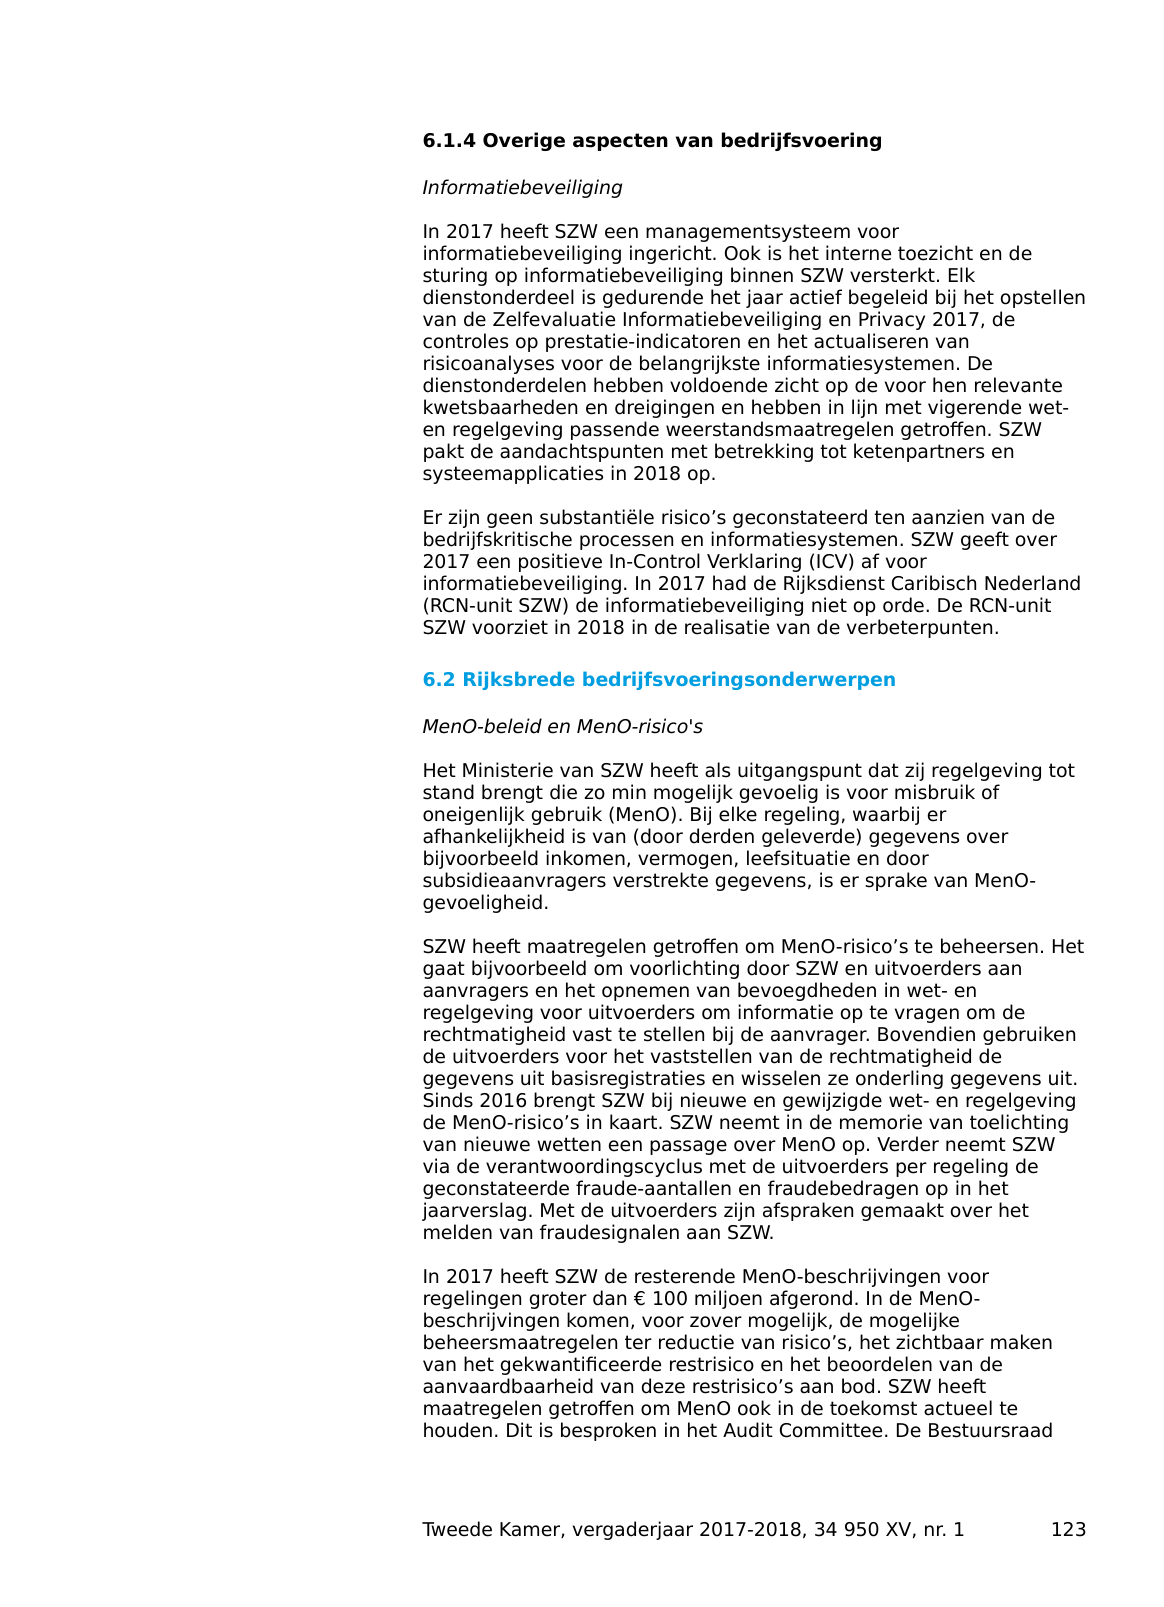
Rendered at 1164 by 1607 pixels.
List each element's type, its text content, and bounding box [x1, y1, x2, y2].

subtitle Informatiebeveiliging [422, 177, 1087, 199]
text In 2017 heeft SZW een managementsysteem voor informatiebeveiliging ingericht. Ook is het interne toezicht en de sturing op informatiebeveiliging binnen SZW versterkt. Elk dienstonderdeel is gedurende het jaar actief begeleid bij het opstellen van de Zelfevaluatie Informatiebeveiliging en Privacy 2017, de controles op prestatie-indicatoren en het actualiseren van risicoanalyses voor de belangrijkste informatiesystemen. De dienstonderdelen hebben voldoende zicht op de voor hen relevante kwetsbaarheden en dreigingen en hebben in lijn met vigerende wet- en regelgeving passende weerstandsmaatregelen getroffen. SZW pakt de aandachtspunten met betrekking tot ketenpartners en systeemapplicaties in 2018 op. [422, 221, 1087, 485]
text Er zijn geen substantiële risico’s geconstateerd ten aanzien van de bedrijfskritische processen en informatiesystemen. SZW geeft over 2017 een positieve In-Control Verklaring (ICV) af voor informatiebeveiliging. In 2017 had de Rijksdienst Caribisch Nederland (RCN-unit SZW) de informatiebeveiliging niet op orde. De RCN-unit SZW voorziet in 2018 in de realisatie van de verbeterpunten. [422, 507, 1087, 639]
subtitle MenO-beleid en MenO-risico's [422, 716, 1087, 738]
subtitle 6.2 Rijksbrede bedrijfsvoeringsonderwerpen [422, 669, 1087, 691]
subtitle 6.1.4 Overige aspecten van bedrijfsvoering [422, 130, 1087, 152]
text In 2017 heeft SZW de resterende MenO-beschrijvingen voor regelingen groter dan € 100 miljoen afgerond. In de MenO- beschrijvingen komen, voor zover mogelijk, de mogelijke beheersmaatregelen ter reductie van risico’s, het zichtbaar maken van het gekwantificeerde restrisico en het beoordelen van de aanvaardbaarheid van deze restrisico’s aan bod. SZW heeft maatregelen getroffen om MenO ook in de toekomst actueel te houden. Dit is besproken in het Audit Committee. De Bestuursraad [422, 1266, 1087, 1442]
text SZW heeft maatregelen getroffen om MenO-risico’s te beheersen. Het gaat bijvoorbeeld om voorlichting door SZW en uitvoerders aan aanvragers en het opnemen van bevoegdheden in wet- en regelgeving voor uitvoerders om informatie op te vragen om de rechtmatigheid vast te stellen bij de aanvrager. Bovendien gebruiken de uitvoerders voor het vaststellen van de rechtmatigheid de gegevens uit basisregistraties en wisselen ze onderling gegevens uit. Sinds 2016 brengt SZW bij nieuwe en gewijzigde wet- en regelgeving de MenO-risico’s in kaart. SZW neemt in de memorie van toelichting van nieuwe wetten een passage over MenO op. Verder neemt SZW via de verantwoordingscyclus met de uitvoerders per regeling de geconstateerde fraude-aantallen en fraudebedragen op in het jaarverslag. Met de uitvoerders zijn afspraken gemaakt over het melden van fraudesignalen aan SZW. [422, 936, 1087, 1244]
text Het Ministerie van SZW heeft als uitgangspunt dat zij regelgeving tot stand brengt die zo min mogelijk gevoelig is voor misbruik of oneigenlijk gebruik (MenO). Bij elke regeling, waarbij er afhankelijkheid is van (door derden geleverde) gegevens over bijvoorbeeld inkomen, vermogen, leefsituatie en door subsidieaanvragers verstrekte gegevens, is er sprake van MenO-gevoeligheid. [422, 760, 1087, 914]
